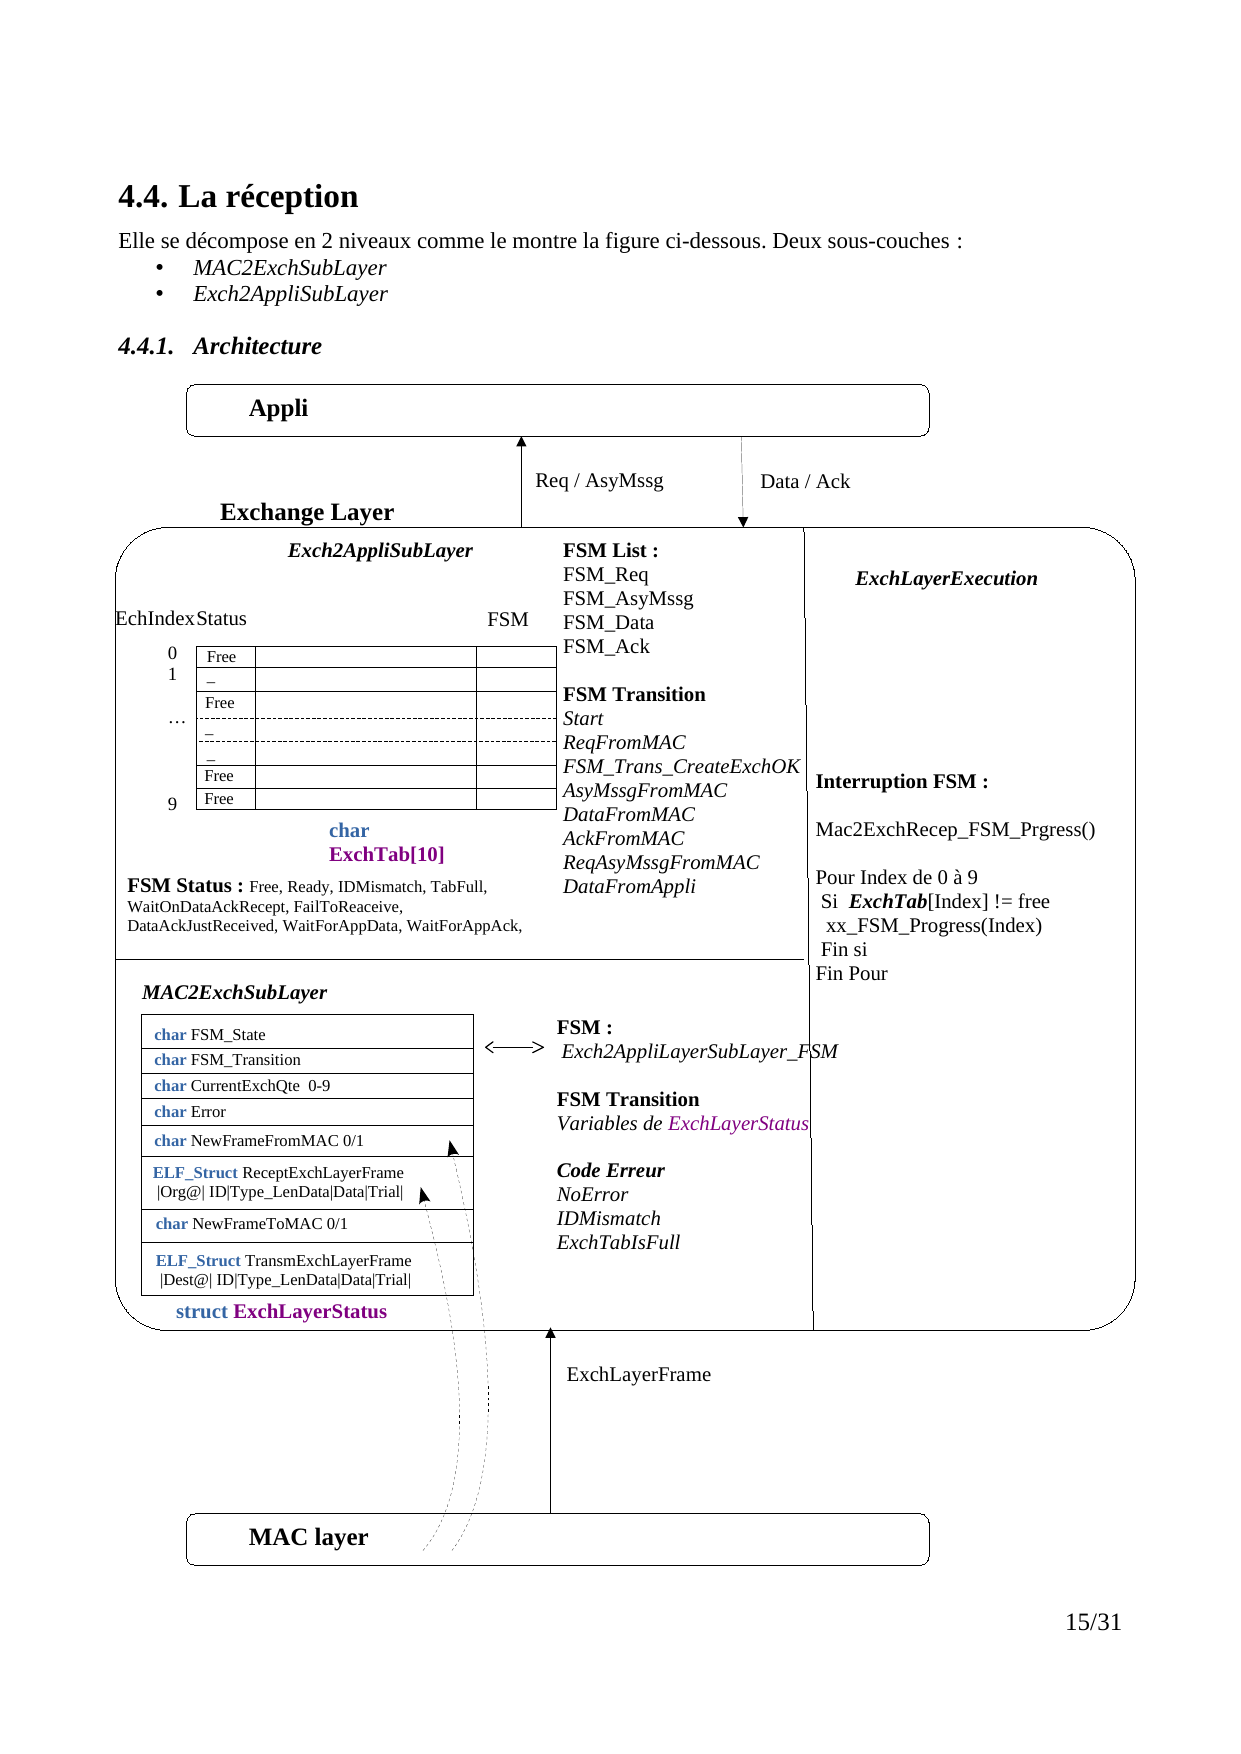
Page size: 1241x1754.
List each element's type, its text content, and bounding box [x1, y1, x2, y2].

list Exch2AppliSubLayer [156, 280, 1122, 306]
subtitle Architecture [118, 331, 1122, 360]
text Elle se décompose en 2 niveaux comme le montre la figure ci-dessous. Deux sous-couches : [118, 227, 1122, 253]
list MAC2ExchSubLayer [156, 253, 1122, 280]
subtitle La réception [118, 176, 1122, 215]
